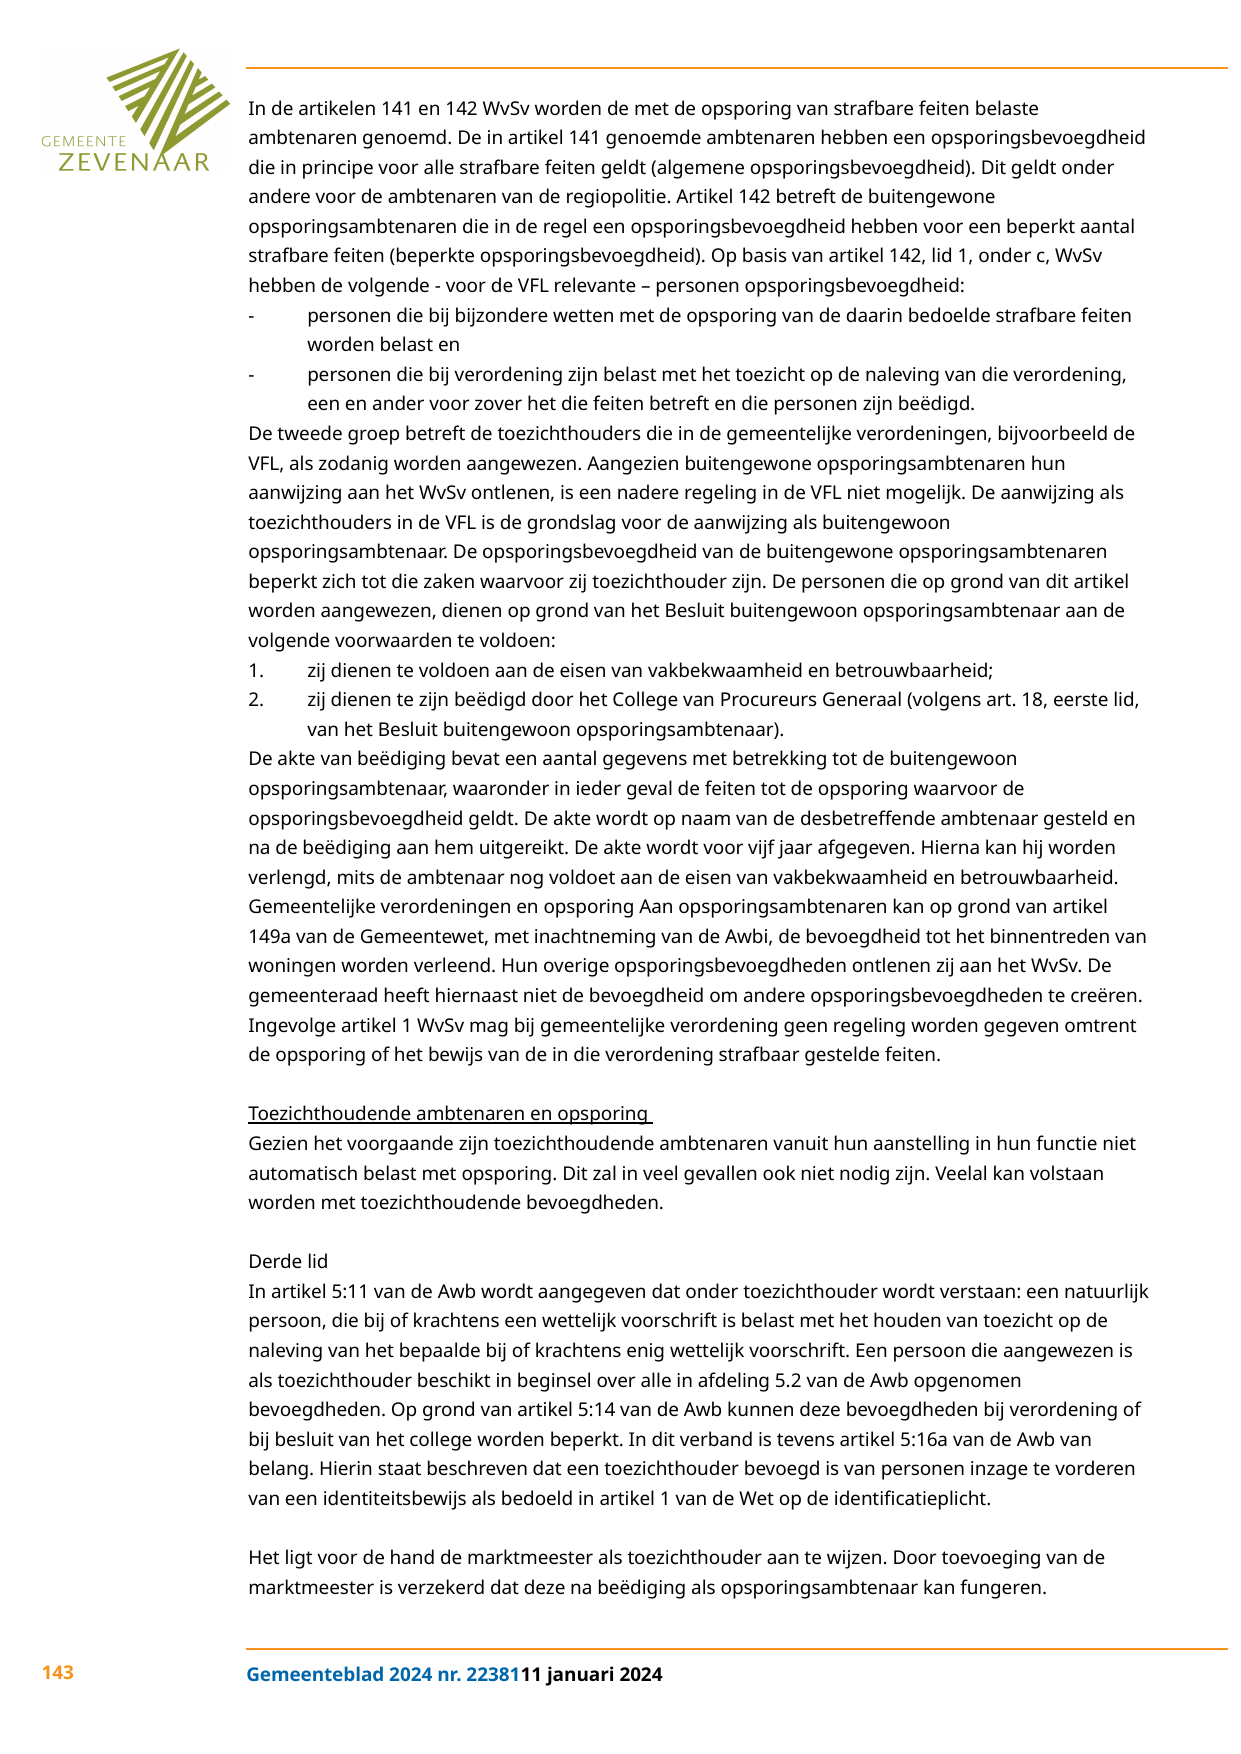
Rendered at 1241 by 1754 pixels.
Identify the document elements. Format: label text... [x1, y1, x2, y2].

list personen die bij verordening zijn belast met het toezicht op de naleving van die verordening, een en ander voor zover het die feiten betreft en die personen zijn beëdigd. [248, 361, 1152, 416]
list zij dienen te voldoen aan de eisen van vakbekwaamheid en betrouwbaarheid; [248, 657, 1152, 683]
text Het ligt voor de hand de marktmeester als toezichthouder aan te wijzen. Door toevoeging van de marktmeester is verzekerd dat deze na beëdiging als opsporingsambtenaar kan fungeren. [248, 1544, 1152, 1600]
text De akte van beëdiging bevat een aantal gegevens met betrekking tot de buitengewoon opsporingsambtenaar, waaronder in ieder geval de feiten tot de opsporing waarvoor de opsporingsbevoegdheid geldt. De akte wordt op naam van de desbetreffende ambtenaar gesteld en na de beëdiging aan hem uitgereikt. De akte wordt voor vijf jaar afgegeven. Hierna kan hij worden verlengd, mits de ambtenaar nog voldoet aan de eisen van vakbekwaamheid en betrouwbaarheid. Gemeentelijke verordeningen en opsporing Aan opsporingsambtenaren kan op grond van artikel 149a van de Gemeentewet, met inachtneming van de Awbi, de bevoegdheid tot het binnentreden van woningen worden verleend. Hun overige opsporingsbevoegdheden ontlenen zij aan het WvSv. De gemeenteraad heeft hiernaast niet de bevoegdheid om andere opsporingsbevoegdheden te creëren. Ingevolge artikel 1 WvSv mag bij gemeentelijke verordening geen regeling worden gegeven omtrent de opsporing of het bewijs van de in die verordening strafbaar gestelde feiten. [248, 746, 1152, 1067]
list zij dienen te zijn beëdigd door het College van Procureurs Generaal (volgens art. 18, eerste lid, van het Besluit buitengewoon opsporingsambtenaar). [248, 686, 1152, 742]
text Derde lid [248, 1248, 1152, 1274]
picture [41, 47, 231, 172]
text De tweede groep betreft de toezichthouders die in de gemeentelijke verordeningen, bijvoorbeeld de VFL, als zodanig worden aangewezen. Aangezien buitengewone opsporingsambtenaren hun aanwijzing aan het WvSv ontlenen, is een nadere regeling in de VFL niet mogelijk. De aanwijzing als toezichthouders in de VFL is de grondslag voor de aanwijzing als buitengewoon opsporingsambtenaar. De opsporingsbevoegdheid van de buitengewone opsporingsambtenaren beperkt zich tot die zaken waarvoor zij toezichthouder zijn. De personen die op grond van dit artikel worden aangewezen, dienen op grond van het Besluit buitengewoon opsporingsambtenaar aan de volgende voorwaarden te voldoen: [248, 420, 1152, 653]
text In de artikelen 141 en 142 WvSv worden de met de opsporing van strafbare feiten belaste ambtenaren genoemd. De in artikel 141 genoemde ambtenaren hebben een opsporingsbevoegdheid die in principe voor alle strafbare feiten geldt (algemene opsporingsbevoegdheid). Dit geldt onder andere voor de ambtenaren van de regiopolitie. Artikel 142 betreft de buitengewone opsporingsambtenaren die in de regel een opsporingsbevoegdheid hebben voor een beperkt aantal strafbare feiten (beperkte opsporingsbevoegdheid). Op basis van artikel 142, lid 1, onder c, WvSv hebben de volgende - voor de VFL relevante – personen opsporingsbevoegdheid: [248, 95, 1152, 298]
text Gezien het voorgaande zijn toezichthoudende ambtenaren vanuit hun aanstelling in hun functie niet automatisch belast met opsporing. Dit zal in veel gevallen ook niet nodig zijn. Veelal kan volstaan worden met toezichthoudende bevoegdheden. [248, 1130, 1152, 1215]
list personen die bij bijzondere wetten met de opsporing van de daarin bedoelde strafbare feiten worden belast en [248, 302, 1152, 357]
text In artikel 5:11 van de Awb wordt aangegeven dat onder toezichthouder wordt verstaan: een natuurlijk persoon, die bij of krachtens een wettelijk voorschrift is belast met het houden van toezicht op de naleving van het bepaalde bij of krachtens enig wettelijk voorschrift. Een persoon die aangewezen is als toezichthouder beschikt in beginsel over alle in afdeling 5.2 van de Awb opgenomen bevoegdheden. Op grond van artikel 5:14 van de Awb kunnen deze bevoegdheden bij verordening of bij besluit van het college worden beperkt. In dit verband is tevens artikel 5:16a van de Awb van belang. Hierin staat beschreven dat een toezichthouder bevoegd is van personen inzage te vorderen van een identiteitsbewijs als bedoeld in artikel 1 van de Wet op de identificatieplicht. [248, 1278, 1152, 1511]
text Toezichthoudende ambtenaren en opsporing [248, 1101, 1152, 1126]
